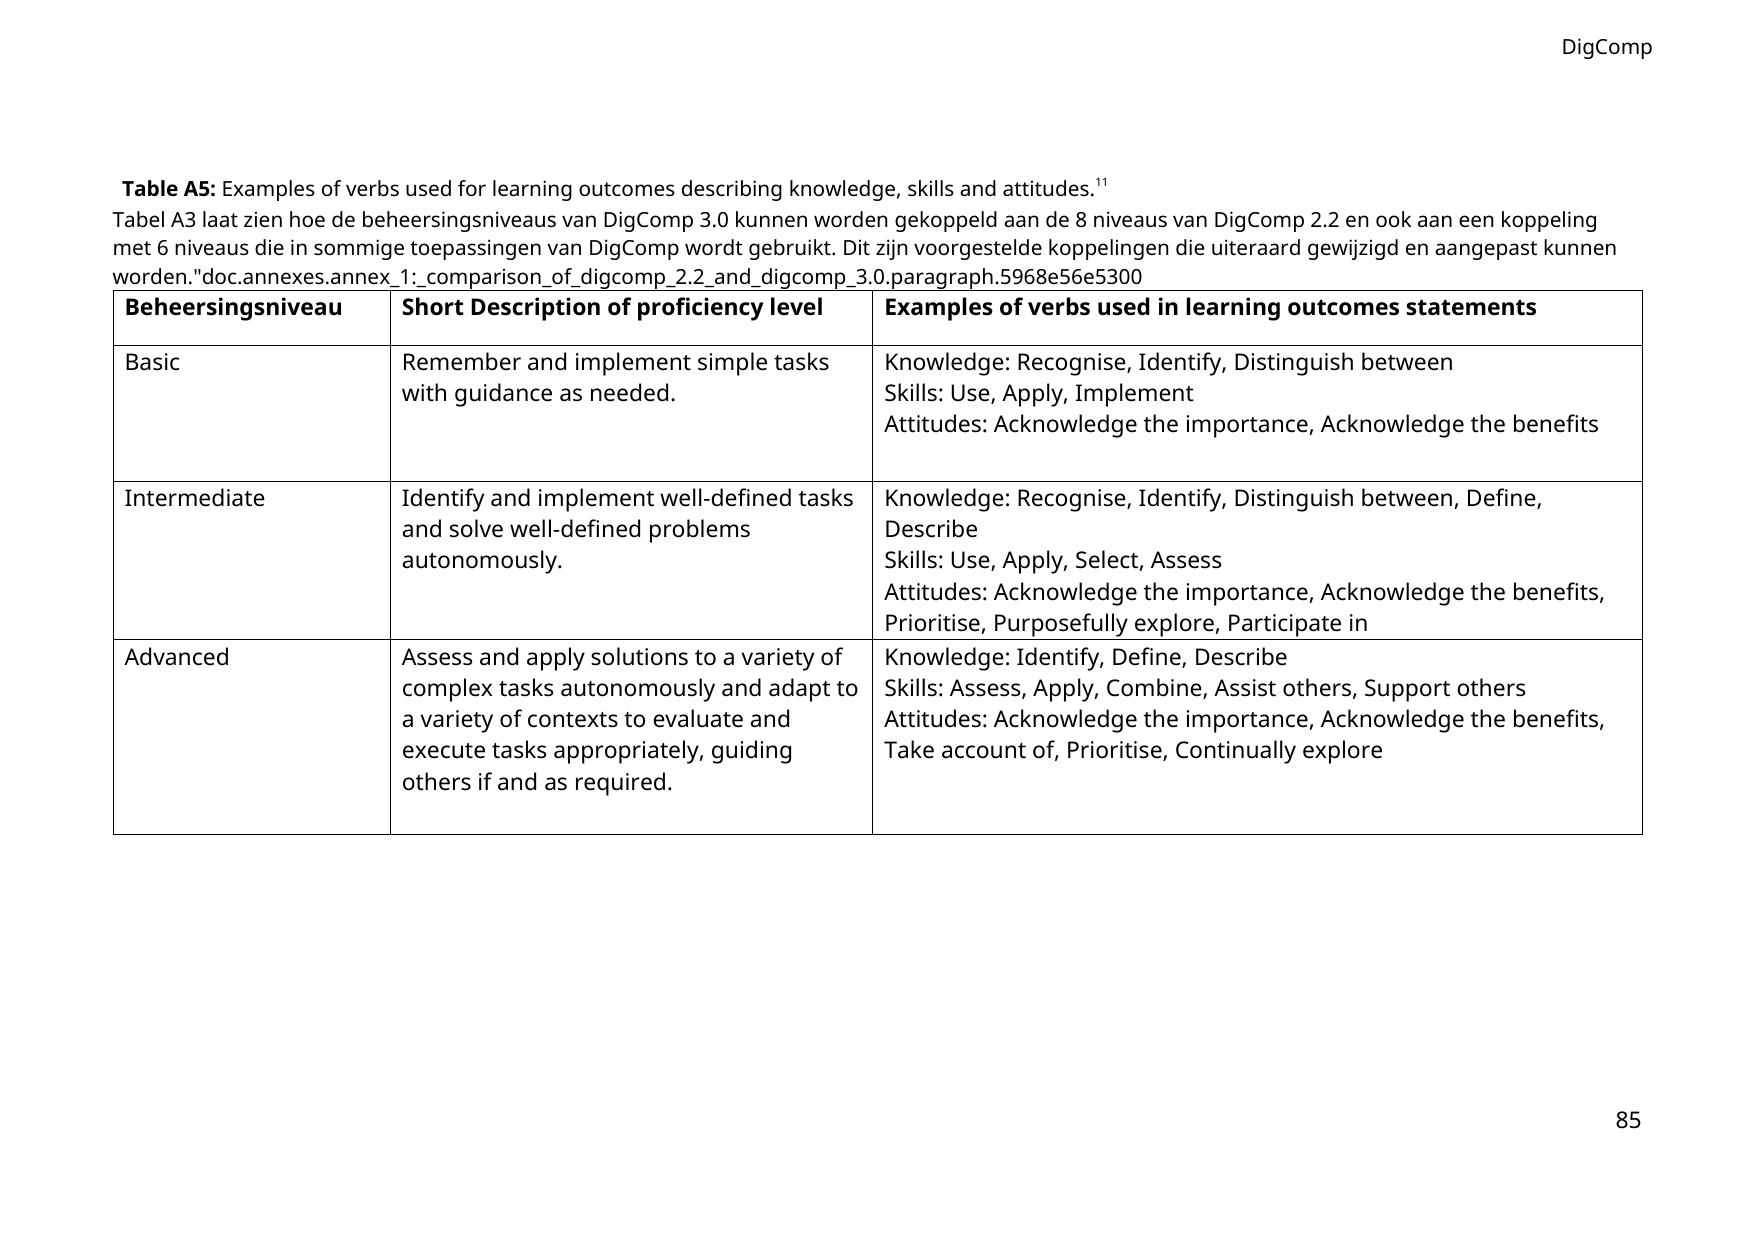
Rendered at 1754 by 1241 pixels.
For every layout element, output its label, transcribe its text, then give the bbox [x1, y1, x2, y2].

table_cell Knowledge: Recognise, Identify, Distinguish between Skills: Use, Apply, Implement Attitudes: Acknowledge the importance, Acknowledge the benefits [873, 346, 1642, 481]
text Table A5: Examples of verbs used for learning outcomes describing knowledge, skills and attitudes.11 [122, 174, 1625, 202]
text Tabel A3 laat zien hoe de beheersingsniveaus van DigComp 3.0 kunnen worden gekoppeld aan de 8 niveaus van DigComp 2.2 en ook aan een koppeling met 6 niveaus die in sommige toepassingen van DigComp wordt gebruikt. Dit zijn voorgestelde koppelingen die uiteraard gewijzigd en aangepast kunnen worden."doc.annexes.annex_1:_comparison_of_digcomp_2.2_and_digcomp_3.0.paragraph.5968e56e5300 [112, 205, 1641, 290]
table_cell Knowledge: Identify, Define, Describe Skills: Assess, Apply, Combine, Assist others, Support others Attitudes: Acknowledge the importance, Acknowledge the benefits, Take account of, Prioritise, Continually explore [873, 640, 1642, 834]
table_header Examples of verbs used in learning outcomes statements [873, 291, 1642, 344]
table_cell Basic [114, 346, 390, 481]
table_cell Assess and apply solutions to a variety of complex tasks autonomously and adapt to a variety of contexts to evaluate and execute tasks appropriately, guiding others if and as required. [391, 640, 872, 834]
table_cell Knowledge: Recognise, Identify, Distinguish between, Define, Describe Skills: Use, Apply, Select, Assess Attitudes: Acknowledge the importance, Acknowledge the benefits, Prioritise, Purposefully explore, Participate in [873, 482, 1642, 639]
table_cell Advanced [114, 640, 390, 834]
table_header Short Description of proficiency level [391, 291, 872, 344]
table_cell Identify and implement well-defined tasks and solve well-defined problems autonomously. [391, 482, 872, 639]
table_header Beheersingsniveau [114, 291, 390, 344]
table_cell Intermediate [114, 482, 390, 639]
table_cell Remember and implement simple tasks with guidance as needed. [391, 346, 872, 481]
